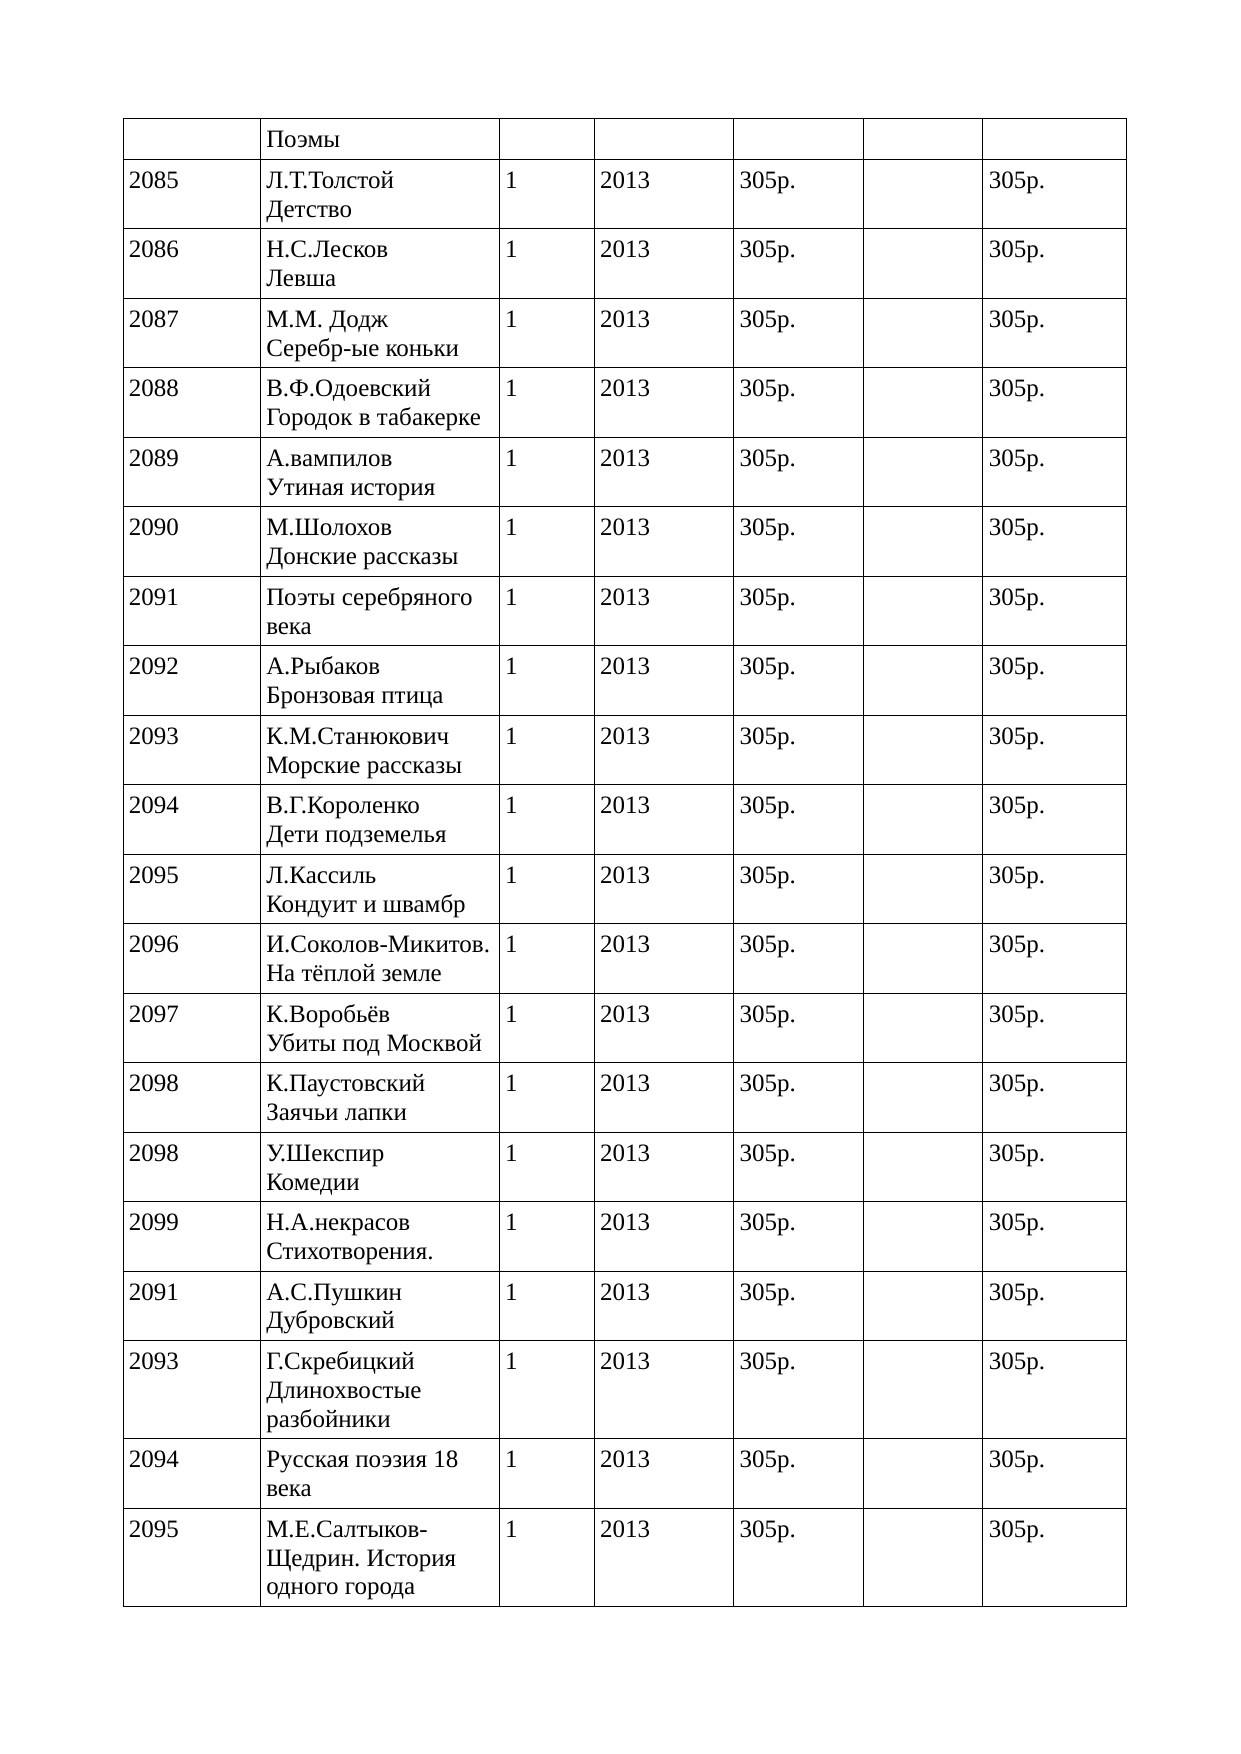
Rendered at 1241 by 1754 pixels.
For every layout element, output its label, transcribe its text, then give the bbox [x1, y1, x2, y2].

table_cell [864, 577, 982, 645]
table_cell 305р. [734, 924, 863, 993]
table_cell 2094 [124, 785, 260, 854]
table_cell 305р. [734, 994, 863, 1062]
table_cell 2013 [595, 507, 733, 576]
table_cell 305р. [983, 1509, 1126, 1606]
table_cell 1 [500, 1509, 594, 1606]
table_cell 2013 [595, 924, 733, 993]
table_cell 1 [500, 507, 594, 576]
table_cell 1 [500, 785, 594, 854]
table_cell 2096 [124, 924, 260, 993]
table_cell 305р. [734, 1202, 863, 1271]
table_cell В.Ф.Одоевский Городок в табакерке [261, 368, 499, 437]
table_cell 2085 [124, 160, 260, 228]
table_cell 1 [500, 368, 594, 437]
table_cell 2013 [595, 1509, 733, 1606]
table_cell 305р. [734, 855, 863, 923]
table_cell К.Паустовский Заячьи лапки [261, 1063, 499, 1132]
table_cell [864, 507, 982, 576]
table_cell 305р. [734, 1509, 863, 1606]
table_cell 2013 [595, 716, 733, 784]
table_cell 305р. [734, 507, 863, 576]
table_cell Н.А.некрасов Стихотворения. [261, 1202, 499, 1271]
table_cell 2095 [124, 1509, 260, 1606]
table_cell [864, 924, 982, 993]
table_cell 305р. [734, 785, 863, 854]
table_cell 1 [500, 1272, 594, 1340]
table_cell [595, 119, 733, 159]
table_cell [864, 994, 982, 1062]
table_cell [864, 1063, 982, 1132]
table_cell Л.Т.Толстой Детство [261, 160, 499, 228]
table_cell 305р. [983, 368, 1126, 437]
table_cell [864, 1509, 982, 1606]
table_cell 2091 [124, 577, 260, 645]
table_cell [864, 119, 982, 159]
table_cell 305р. [734, 1272, 863, 1340]
table_cell [734, 119, 863, 159]
table_cell 1 [500, 924, 594, 993]
table_cell У.Шекспир Комедии [261, 1133, 499, 1201]
table_cell 2013 [595, 160, 733, 228]
table_cell 305р. [983, 924, 1126, 993]
table_cell Г.Скребицкий Длинохвостые разбойники [261, 1341, 499, 1438]
table_cell 305р. [983, 160, 1126, 228]
table_cell 305р. [983, 785, 1126, 854]
table_cell 1 [500, 646, 594, 715]
table_cell 2094 [124, 1439, 260, 1508]
table_cell А.вампилов Утиная история [261, 438, 499, 506]
table_cell [864, 438, 982, 506]
table_cell 2098 [124, 1063, 260, 1132]
table_cell 305р. [983, 438, 1126, 506]
table_cell 305р. [734, 646, 863, 715]
table_cell 2097 [124, 994, 260, 1062]
table_cell 305р. [983, 1272, 1126, 1340]
table_cell [864, 1202, 982, 1271]
table_cell 305р. [734, 368, 863, 437]
table_cell 2013 [595, 785, 733, 854]
table_cell 2095 [124, 855, 260, 923]
table_cell 305р. [983, 855, 1126, 923]
table_cell 1 [500, 160, 594, 228]
table_cell 2013 [595, 1272, 733, 1340]
table_cell 305р. [983, 1439, 1126, 1508]
table_cell 1 [500, 1439, 594, 1508]
table_cell 2013 [595, 1063, 733, 1132]
table_cell 305р. [983, 716, 1126, 784]
table_cell 1 [500, 1202, 594, 1271]
table_cell 305р. [983, 994, 1126, 1062]
table_cell [864, 1439, 982, 1508]
table_cell 2093 [124, 1341, 260, 1438]
table_cell 2013 [595, 1341, 733, 1438]
table_cell [864, 1341, 982, 1438]
table_cell А.Рыбаков Бронзовая птица [261, 646, 499, 715]
table_cell 1 [500, 994, 594, 1062]
table_cell 2099 [124, 1202, 260, 1271]
table_cell 2013 [595, 299, 733, 367]
table_cell 2013 [595, 229, 733, 298]
table_cell 1 [500, 577, 594, 645]
table_cell [864, 716, 982, 784]
table_cell 305р. [983, 577, 1126, 645]
table_cell [864, 160, 982, 228]
table_cell 1 [500, 438, 594, 506]
table_cell 305р. [983, 1202, 1126, 1271]
table_cell 1 [500, 1063, 594, 1132]
table_cell Л.Кассиль Кондуит и швамбр [261, 855, 499, 923]
table_cell 2086 [124, 229, 260, 298]
table_cell 2013 [595, 1133, 733, 1201]
table_cell 2093 [124, 716, 260, 784]
table_cell Поэты серебряного века [261, 577, 499, 645]
table_cell [500, 119, 594, 159]
table_cell 305р. [734, 1063, 863, 1132]
table_cell [864, 368, 982, 437]
table_cell Н.С.Лесков Левша [261, 229, 499, 298]
table_cell 2089 [124, 438, 260, 506]
table_cell 305р. [734, 577, 863, 645]
table_cell 2088 [124, 368, 260, 437]
table_cell 2013 [595, 1439, 733, 1508]
table_cell [864, 299, 982, 367]
table_cell 1 [500, 229, 594, 298]
table_cell [864, 229, 982, 298]
table_cell 2013 [595, 438, 733, 506]
table_cell 2098 [124, 1133, 260, 1201]
table_cell 1 [500, 1341, 594, 1438]
table_cell 2013 [595, 1202, 733, 1271]
table_cell 2013 [595, 368, 733, 437]
table_cell 305р. [734, 160, 863, 228]
table_cell 305р. [734, 229, 863, 298]
table_cell 2090 [124, 507, 260, 576]
table_cell 1 [500, 1133, 594, 1201]
table_cell 305р. [734, 438, 863, 506]
table_cell 2013 [595, 577, 733, 645]
table_cell И.Соколов-Микитов. На тёплой земле [261, 924, 499, 993]
table_cell 2013 [595, 994, 733, 1062]
table_cell 2013 [595, 855, 733, 923]
table_cell 305р. [983, 646, 1126, 715]
table_cell В.Г.Короленко Дети подземелья [261, 785, 499, 854]
table_cell М.М. Додж Серебр-ые коньки [261, 299, 499, 367]
table_cell 2013 [595, 646, 733, 715]
table_cell К.Воробьёв Убиты под Москвой [261, 994, 499, 1062]
table_cell Поэмы [261, 119, 499, 159]
table_cell [864, 1272, 982, 1340]
table_cell М.Е.Салтыков-Щедрин. История одного города [261, 1509, 499, 1606]
table_cell 305р. [734, 299, 863, 367]
table_cell 2092 [124, 646, 260, 715]
table_cell [124, 119, 260, 159]
table_cell 305р. [983, 507, 1126, 576]
table_cell А.С.Пушкин Дубровский [261, 1272, 499, 1340]
table_cell [983, 119, 1126, 159]
table_cell 1 [500, 299, 594, 367]
table_cell 305р. [983, 229, 1126, 298]
table_cell 305р. [734, 1439, 863, 1508]
table_cell М.Шолохов Донские рассказы [261, 507, 499, 576]
table_cell [864, 785, 982, 854]
table_cell 305р. [983, 1341, 1126, 1438]
table_cell [864, 855, 982, 923]
table_cell [864, 646, 982, 715]
table_cell 305р. [983, 299, 1126, 367]
table_cell 2087 [124, 299, 260, 367]
table_cell 305р. [734, 1133, 863, 1201]
table_cell К.М.Станюкович Морские рассказы [261, 716, 499, 784]
table_cell 1 [500, 855, 594, 923]
table_cell 305р. [983, 1063, 1126, 1132]
table_cell 1 [500, 716, 594, 784]
table_cell 2091 [124, 1272, 260, 1340]
table_cell [864, 1133, 982, 1201]
table_cell 305р. [734, 1341, 863, 1438]
table_cell 305р. [734, 716, 863, 784]
table_cell Русская поэзия 18 века [261, 1439, 499, 1508]
table_cell 305р. [983, 1133, 1126, 1201]
